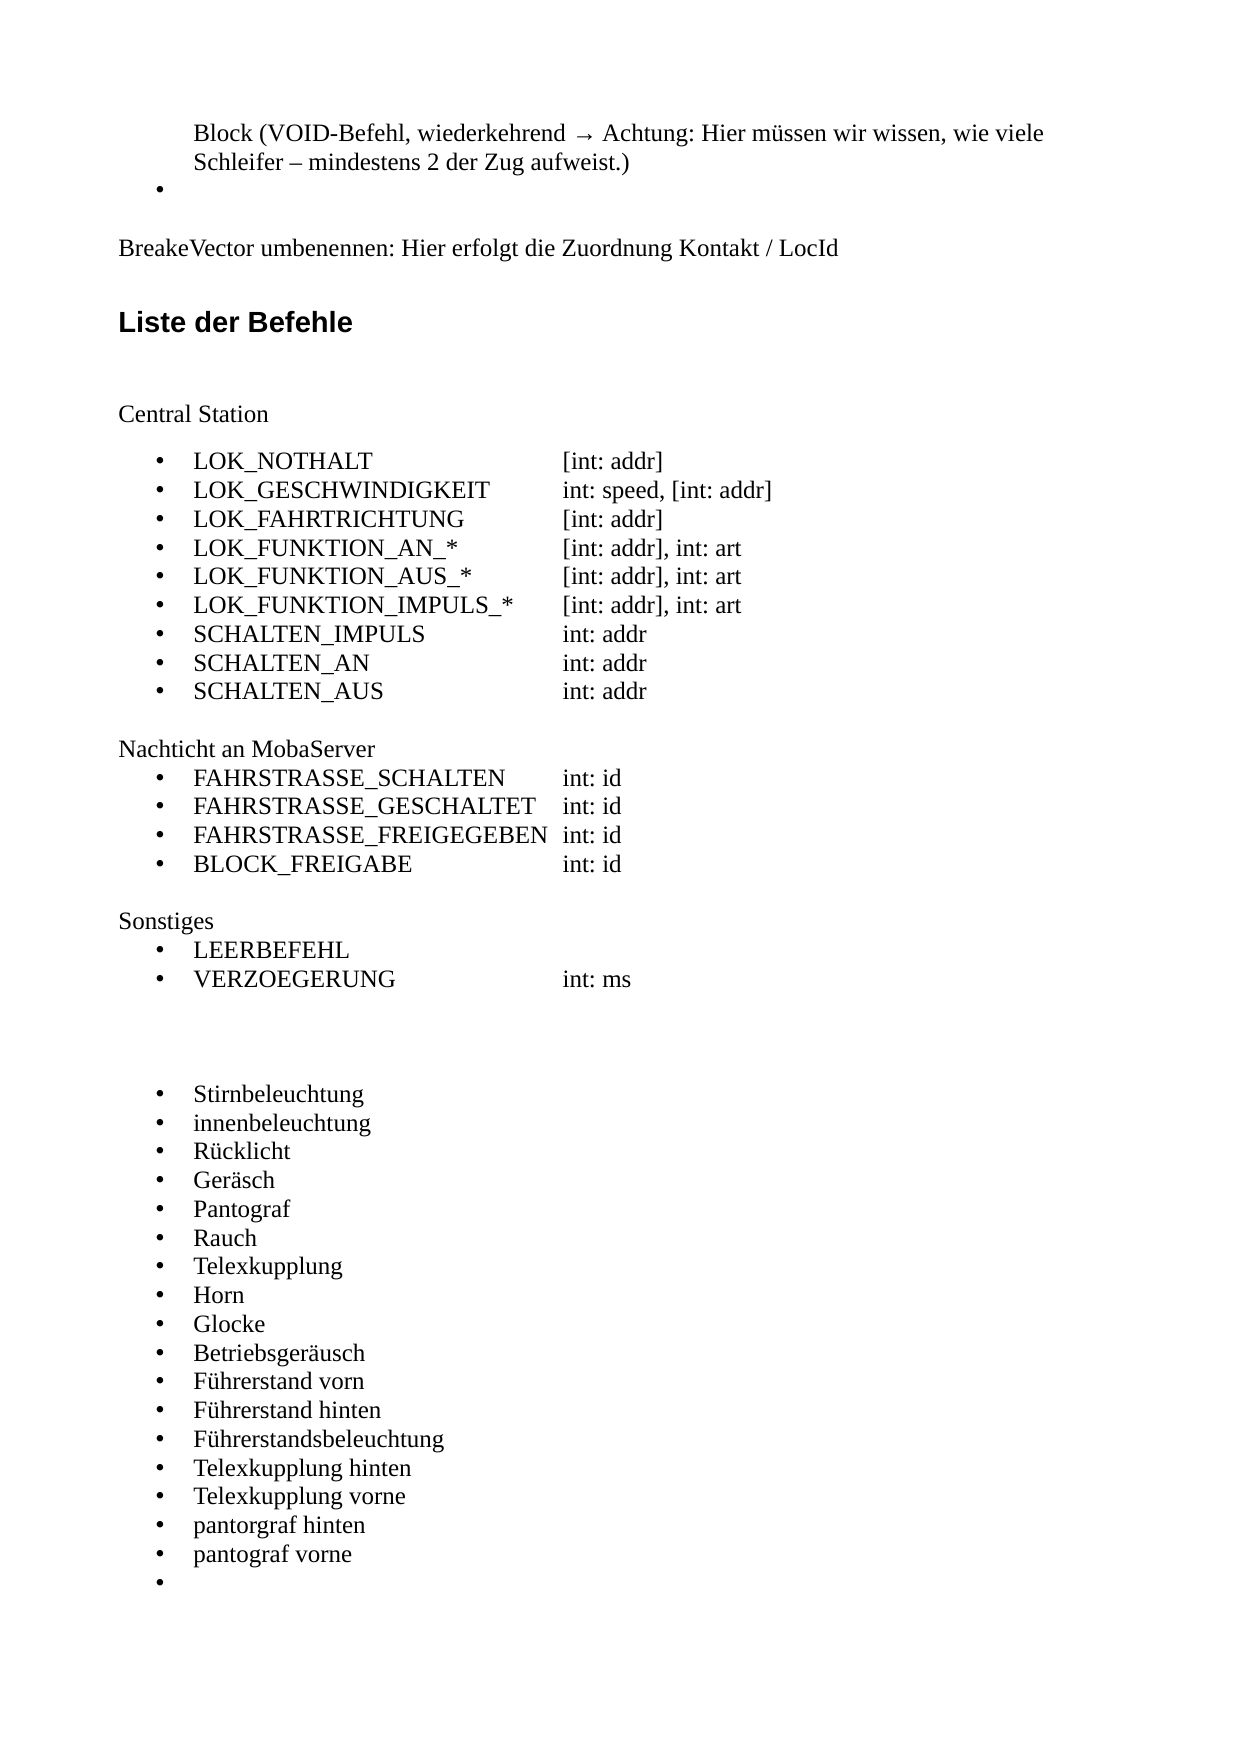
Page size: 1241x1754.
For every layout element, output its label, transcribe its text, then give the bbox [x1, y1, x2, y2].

list BLOCK_FREIGABE int: id [156, 849, 1122, 878]
text Nachticht an MobaServer [118, 734, 1122, 763]
list LOK_GESCHWINDIGKEIT int: speed, [int: addr] [156, 475, 1122, 504]
subtitle Liste der Befehle [118, 305, 1122, 339]
list Telexkupplung [156, 1251, 1122, 1280]
list FAHRSTRASSE_GESCHALTET int: id [156, 791, 1122, 820]
list LOK_FUNKTION_AUS_* [int: addr], int: art [156, 561, 1122, 590]
list pantorgraf hinten [156, 1510, 1122, 1539]
list Horn [156, 1280, 1122, 1309]
list SCHALTEN_AN int: addr [156, 648, 1122, 676]
text Sonstiges [118, 906, 1122, 935]
list Geräsch [156, 1165, 1122, 1194]
list LEERBEFEHL [156, 935, 1122, 964]
list Führerstand hinten [156, 1395, 1122, 1424]
text Central Station [118, 399, 1122, 428]
list LOK_FAHRTRICHTUNG [int: addr] [156, 504, 1122, 533]
list pantograf vorne [156, 1539, 1122, 1568]
list Telexkupplung vorne [156, 1481, 1122, 1510]
list Rücklicht [156, 1136, 1122, 1165]
list SCHALTEN_AUS int: addr [156, 676, 1122, 705]
list FAHRSTRASSE_SCHALTEN int: id [156, 763, 1122, 791]
list SCHALTEN_IMPULS int: addr [156, 619, 1122, 648]
list LOK_NOTHALT [int: addr] [156, 446, 1122, 475]
list Betriebsgeräusch [156, 1338, 1122, 1366]
list FAHRSTRASSE_FREIGEGEBEN int: id [156, 820, 1122, 849]
list Telexkupplung hinten [156, 1453, 1122, 1481]
list innenbeleuchtung [156, 1108, 1122, 1136]
list Block (VOID-Befehl, wiederkehrend → Achtung: Hier müssen wir wissen, wie viele Schleifer – mindestens 2 der Zug aufweist.) [156, 118, 1122, 176]
list Führerstandsbeleuchtung [156, 1424, 1122, 1453]
list LOK_FUNKTION_IMPULS_* [int: addr], int: art [156, 590, 1122, 619]
list VERZOEGERUNG int: ms [156, 964, 1122, 993]
list Glocke [156, 1309, 1122, 1338]
text BreakeVector umbenennen: Hier erfolgt die Zuordnung Kontakt / LocId [118, 233, 1122, 262]
list LOK_FUNKTION_AN_* [int: addr], int: art [156, 533, 1122, 561]
list Stirnbeleuchtung [156, 1079, 1122, 1108]
list Führerstand vorn [156, 1366, 1122, 1395]
list Rauch [156, 1223, 1122, 1251]
list Pantograf [156, 1194, 1122, 1223]
